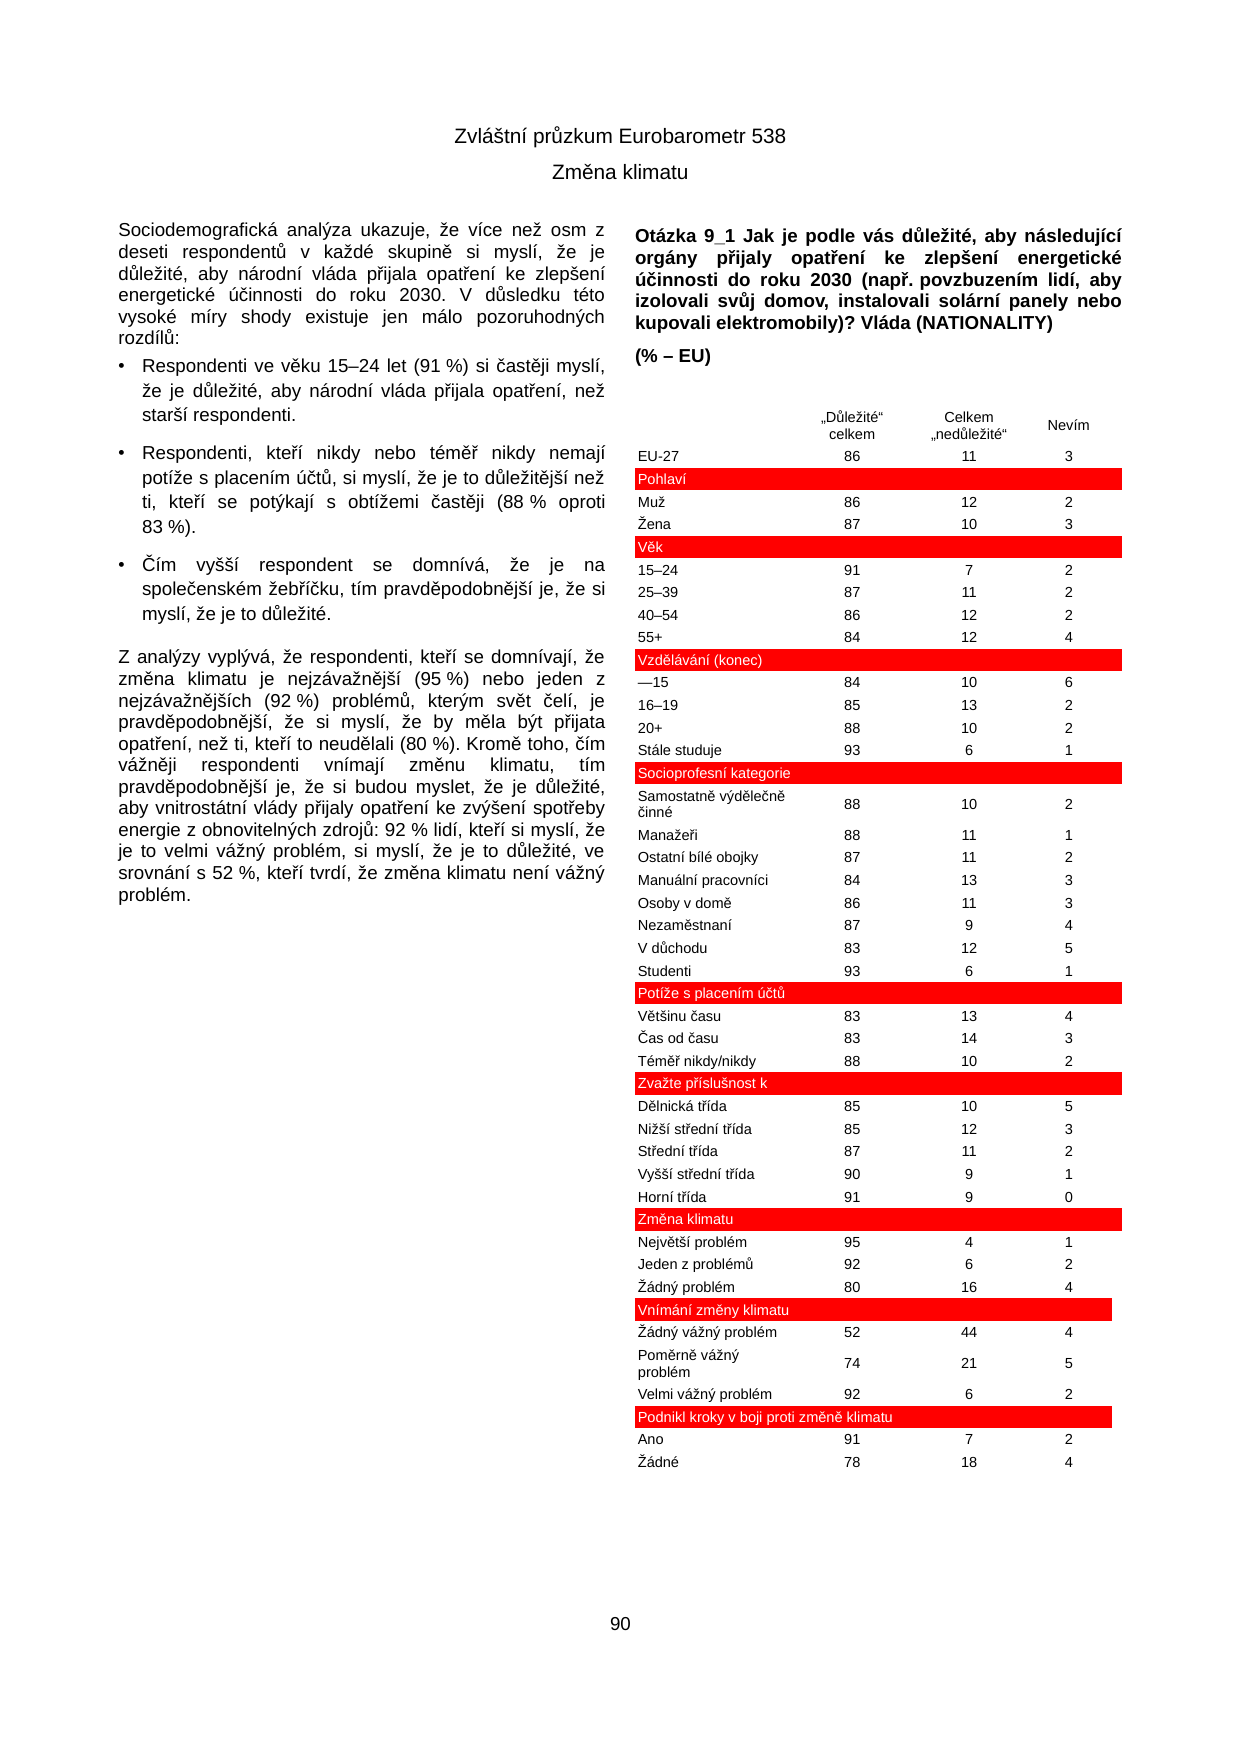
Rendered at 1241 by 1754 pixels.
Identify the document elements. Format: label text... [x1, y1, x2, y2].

table_cell 12 [909, 937, 1029, 959]
table_cell Studenti [635, 959, 795, 982]
table_cell 5 [1029, 937, 1108, 959]
table_cell 84 [795, 671, 909, 694]
table_cell 85 [795, 694, 909, 716]
table_cell 20+ [635, 716, 795, 739]
table_cell 3 [1029, 1118, 1108, 1140]
table_cell [1109, 1140, 1122, 1163]
table_cell [1109, 1163, 1122, 1185]
list Respondenti ve věku 15–24 let (91 %) si častěji myslí, že je důležité, aby národní vláda přijala opatření, než starší respondenti. [118, 354, 605, 426]
table_cell 91 [795, 558, 909, 581]
text Z analýzy vyplývá, že respondenti, kteří se domnívají, že změna klimatu je nejzávažnější (95 %) nebo jeden z nejzávažnějších (92 %) problémů, kterým svět čelí, je pravděpodobnější, že si myslí, že by měla být přijata opatření, než ti, kteří to neudělali (80 %). Kromě toho, čím vážněji respondenti vnímají změnu klimatu, tím pravděpodobnější je, že si budou myslet, že je důležité, aby vnitrostátní vlády přijaly opatření ke zvýšení spotřeby energie z obnovitelných zdrojů: 92 % lidí, kteří si myslí, že je to velmi vážný problém, si myslí, že je to důležité, ve srovnání s 52 %, kteří tvrdí, že změna klimatu není vážný problém. [118, 646, 605, 905]
table_cell [1109, 1321, 1122, 1343]
table_cell 83 [795, 1027, 909, 1050]
table_cell V důchodu [635, 937, 795, 959]
table_cell [1109, 846, 1122, 869]
table_header Celkem „nedůležité“ [909, 406, 1029, 445]
table_cell [1109, 1005, 1122, 1027]
table_cell 93 [795, 959, 909, 982]
table_cell 87 [795, 1140, 909, 1163]
table_cell [1109, 784, 1122, 824]
table_cell 2 [1029, 694, 1108, 716]
table_cell 84 [795, 869, 909, 891]
table_cell 1 [1029, 739, 1108, 762]
table_cell Žádný vážný problém [635, 1321, 795, 1343]
table_cell [1109, 1428, 1122, 1451]
table_cell 10 [909, 1050, 1029, 1072]
table_cell 11 [909, 846, 1029, 869]
table_cell 4 [1029, 914, 1108, 937]
table_cell 87 [795, 513, 909, 536]
table_cell Zvažte příslušnost k [635, 1072, 1122, 1095]
table_cell Změna klimatu [635, 1208, 1122, 1231]
table_cell 92 [795, 1383, 909, 1406]
table_cell 11 [909, 445, 1029, 468]
table_cell Manuální pracovníci [635, 869, 795, 891]
table_cell [1109, 626, 1122, 649]
table_cell 93 [795, 739, 909, 762]
table_cell 3 [1029, 513, 1108, 536]
table_cell [1109, 1118, 1122, 1140]
table_cell 7 [909, 558, 1029, 581]
table_cell 3 [1029, 891, 1108, 914]
table_cell Střední třída [635, 1140, 795, 1163]
table_cell 87 [795, 914, 909, 937]
table_cell 2 [1029, 1253, 1108, 1276]
table_cell Poměrně vážný problém [635, 1344, 795, 1383]
table_cell 21 [909, 1344, 1029, 1383]
table_cell Vyšší střední třída [635, 1163, 795, 1185]
table_cell 2 [1029, 558, 1108, 581]
table_cell [1112, 1298, 1122, 1321]
table_cell 10 [909, 671, 1029, 694]
table_cell 80 [795, 1276, 909, 1298]
table_cell 2 [1029, 716, 1108, 739]
table_cell Nižší střední třída [635, 1118, 795, 1140]
table_cell 11 [909, 1140, 1029, 1163]
table_cell [1109, 1231, 1122, 1253]
table_cell 11 [909, 581, 1029, 603]
text Otázka 9_1 Jak je podle vás důležité, aby následující orgány přijaly opatření ke zlepšení energetické účinnosti do roku 2030 (např. povzbuzením lidí, aby izolovali svůj domov, instalovali solární panely nebo kupovali elektromobily)? Vláda (NATIONALITY) [635, 225, 1122, 333]
table_cell Ostatní bílé obojky [635, 846, 795, 869]
table_cell 6 [909, 739, 1029, 762]
table_cell 6 [909, 1383, 1029, 1406]
table_cell Muž [635, 490, 795, 513]
table_cell 10 [909, 784, 1029, 824]
table_cell 3 [1029, 1027, 1108, 1050]
table_cell [1109, 1185, 1122, 1208]
table_cell Socioprofesní kategorie [635, 762, 1122, 784]
table_cell 78 [795, 1451, 909, 1473]
table_cell Potíže s placením účtů [635, 982, 1122, 1004]
table_cell 3 [1029, 445, 1108, 468]
table_cell Většinu času [635, 1005, 795, 1027]
table_cell 18 [909, 1451, 1029, 1473]
table_cell 91 [795, 1185, 909, 1208]
table_cell 55+ [635, 626, 795, 649]
table_cell 44 [909, 1321, 1029, 1343]
table_cell 13 [909, 869, 1029, 891]
table_cell Největší problém [635, 1231, 795, 1253]
table_cell 4 [1029, 1321, 1108, 1343]
table_cell Nezaměstnaní [635, 914, 795, 937]
table_cell Stále studuje [635, 739, 795, 762]
table_cell 83 [795, 937, 909, 959]
table_cell 2 [1029, 1383, 1108, 1406]
table_cell Téměř nikdy/nikdy [635, 1050, 795, 1072]
table_cell 91 [795, 1428, 909, 1451]
table_cell 95 [795, 1231, 909, 1253]
table_header Nevím [1029, 406, 1108, 445]
table_cell [1109, 959, 1122, 982]
table_cell 87 [795, 846, 909, 869]
table_cell 90 [795, 1163, 909, 1185]
table_cell [1109, 739, 1122, 762]
table_cell 11 [909, 824, 1029, 846]
table_cell Velmi vážný problém [635, 1383, 795, 1406]
table_cell 4 [1029, 1451, 1108, 1473]
table_cell Žádné [635, 1451, 795, 1473]
table_cell [1109, 513, 1122, 536]
table_cell 87 [795, 581, 909, 603]
table_cell Vnímání změny klimatu [635, 1298, 1112, 1321]
table_cell [1109, 671, 1122, 694]
table_cell 2 [1029, 490, 1108, 513]
table_cell Podnikl kroky v boji proti změně klimatu [635, 1406, 1112, 1428]
table_cell 88 [795, 784, 909, 824]
table_cell 10 [909, 513, 1029, 536]
table_cell 11 [909, 891, 1029, 914]
table_cell 0 [1029, 1185, 1108, 1208]
table_cell 9 [909, 1185, 1029, 1208]
table_cell 6 [909, 1253, 1029, 1276]
table_cell 2 [1029, 1428, 1108, 1451]
table_cell 86 [795, 891, 909, 914]
table_cell 1 [1029, 959, 1108, 982]
table_cell 40–54 [635, 604, 795, 626]
table_cell [1109, 937, 1122, 959]
table_cell Osoby v domě [635, 891, 795, 914]
table_cell 10 [909, 716, 1029, 739]
table_cell Ano [635, 1428, 795, 1451]
table_cell 2 [1029, 604, 1108, 626]
table_cell 9 [909, 1163, 1029, 1185]
table_cell Pohlaví [635, 468, 1122, 490]
table_cell [1109, 1027, 1122, 1050]
table_cell 15–24 [635, 558, 795, 581]
table_cell 74 [795, 1344, 909, 1383]
table_cell 12 [909, 626, 1029, 649]
table_cell Horní třída [635, 1185, 795, 1208]
table_cell [1109, 1095, 1122, 1117]
table_header [1109, 406, 1122, 445]
table_cell 88 [795, 1050, 909, 1072]
table_cell 85 [795, 1118, 909, 1140]
table_cell EU-27 [635, 445, 795, 468]
table_cell [1109, 1344, 1122, 1383]
table_cell 7 [909, 1428, 1029, 1451]
table_cell 12 [909, 1118, 1029, 1140]
table_cell 5 [1029, 1344, 1108, 1383]
table_cell [1109, 581, 1122, 603]
table_cell Vzdělávání (konec) [635, 649, 1122, 671]
table_cell 16 [909, 1276, 1029, 1298]
table_cell Samostatně výdělečně činné [635, 784, 795, 824]
table_cell [1109, 869, 1122, 891]
table_cell 88 [795, 716, 909, 739]
table_cell 12 [909, 604, 1029, 626]
table_cell 9 [909, 914, 1029, 937]
table_cell [1109, 604, 1122, 626]
table_cell [1109, 914, 1122, 937]
table_cell [1109, 1383, 1122, 1406]
table_cell 86 [795, 604, 909, 626]
table_cell 4 [1029, 1005, 1108, 1027]
table_cell 2 [1029, 846, 1108, 869]
table_cell Čas od času [635, 1027, 795, 1050]
table_cell 5 [1029, 1095, 1108, 1117]
table_cell 88 [795, 824, 909, 846]
text Sociodemografická analýza ukazuje, že více než osm z deseti respondentů v každé skupině si myslí, že je důležité, aby národní vláda přijala opatření ke zlepšení energetické účinnosti do roku 2030. V důsledku této vysoké míry shody existuje jen málo pozoruhodných rozdílů: [118, 219, 605, 349]
table_cell 92 [795, 1253, 909, 1276]
table_cell Žádný problém [635, 1276, 795, 1298]
table_cell [1109, 824, 1122, 846]
table_cell [1109, 891, 1122, 914]
table_cell 85 [795, 1095, 909, 1117]
table_cell 3 [1029, 869, 1108, 891]
table_cell 86 [795, 490, 909, 513]
table_cell 4 [1029, 1276, 1108, 1298]
table_cell [1109, 1451, 1122, 1473]
table_cell 1 [1029, 824, 1108, 846]
list Respondenti, kteří nikdy nebo téměř nikdy nemají potíže s placením účtů, si myslí, že je to důležitější než ti, kteří se potýkají s obtížemi častěji (88 % oproti 83 %). [118, 442, 605, 538]
table_cell [1112, 1406, 1122, 1428]
table_cell [1109, 558, 1122, 581]
table_cell [1109, 1253, 1122, 1276]
table_cell 84 [795, 626, 909, 649]
table_cell 10 [909, 1095, 1029, 1117]
table_header „Důležité“ celkem [795, 406, 909, 445]
table_cell 2 [1029, 1050, 1108, 1072]
table_cell [1109, 694, 1122, 716]
table_cell 52 [795, 1321, 909, 1343]
table_cell 83 [795, 1005, 909, 1027]
table_cell Manažeři [635, 824, 795, 846]
table_cell 86 [795, 445, 909, 468]
table_cell [1109, 445, 1122, 468]
table_cell 2 [1029, 581, 1108, 603]
table_cell —15 [635, 671, 795, 694]
table_cell 2 [1029, 784, 1108, 824]
table_cell 4 [1029, 626, 1108, 649]
table_cell Věk [635, 536, 1122, 558]
table_cell 1 [1029, 1163, 1108, 1185]
table_cell 6 [909, 959, 1029, 982]
table_cell 4 [909, 1231, 1029, 1253]
table_cell [1109, 490, 1122, 513]
table_header [635, 406, 795, 445]
table_cell 6 [1029, 671, 1108, 694]
table_cell Žena [635, 513, 795, 536]
table_cell Dělnická třída [635, 1095, 795, 1117]
table_cell 13 [909, 1005, 1029, 1027]
table_cell 12 [909, 490, 1029, 513]
table_cell 1 [1029, 1231, 1108, 1253]
table_cell [1109, 716, 1122, 739]
table_cell [1109, 1276, 1122, 1298]
list Čím vyšší respondent se domnívá, že je na společenském žebříčku, tím pravděpodobnější je, že si myslí, že je to důležité. [118, 553, 605, 624]
table_cell 14 [909, 1027, 1029, 1050]
text (% – EU) [635, 345, 1122, 366]
table_cell 16–19 [635, 694, 795, 716]
table_cell 2 [1029, 1140, 1108, 1163]
table_cell 13 [909, 694, 1029, 716]
table_cell Jeden z problémů [635, 1253, 795, 1276]
table_cell 25–39 [635, 581, 795, 603]
table_cell [1109, 1050, 1122, 1072]
